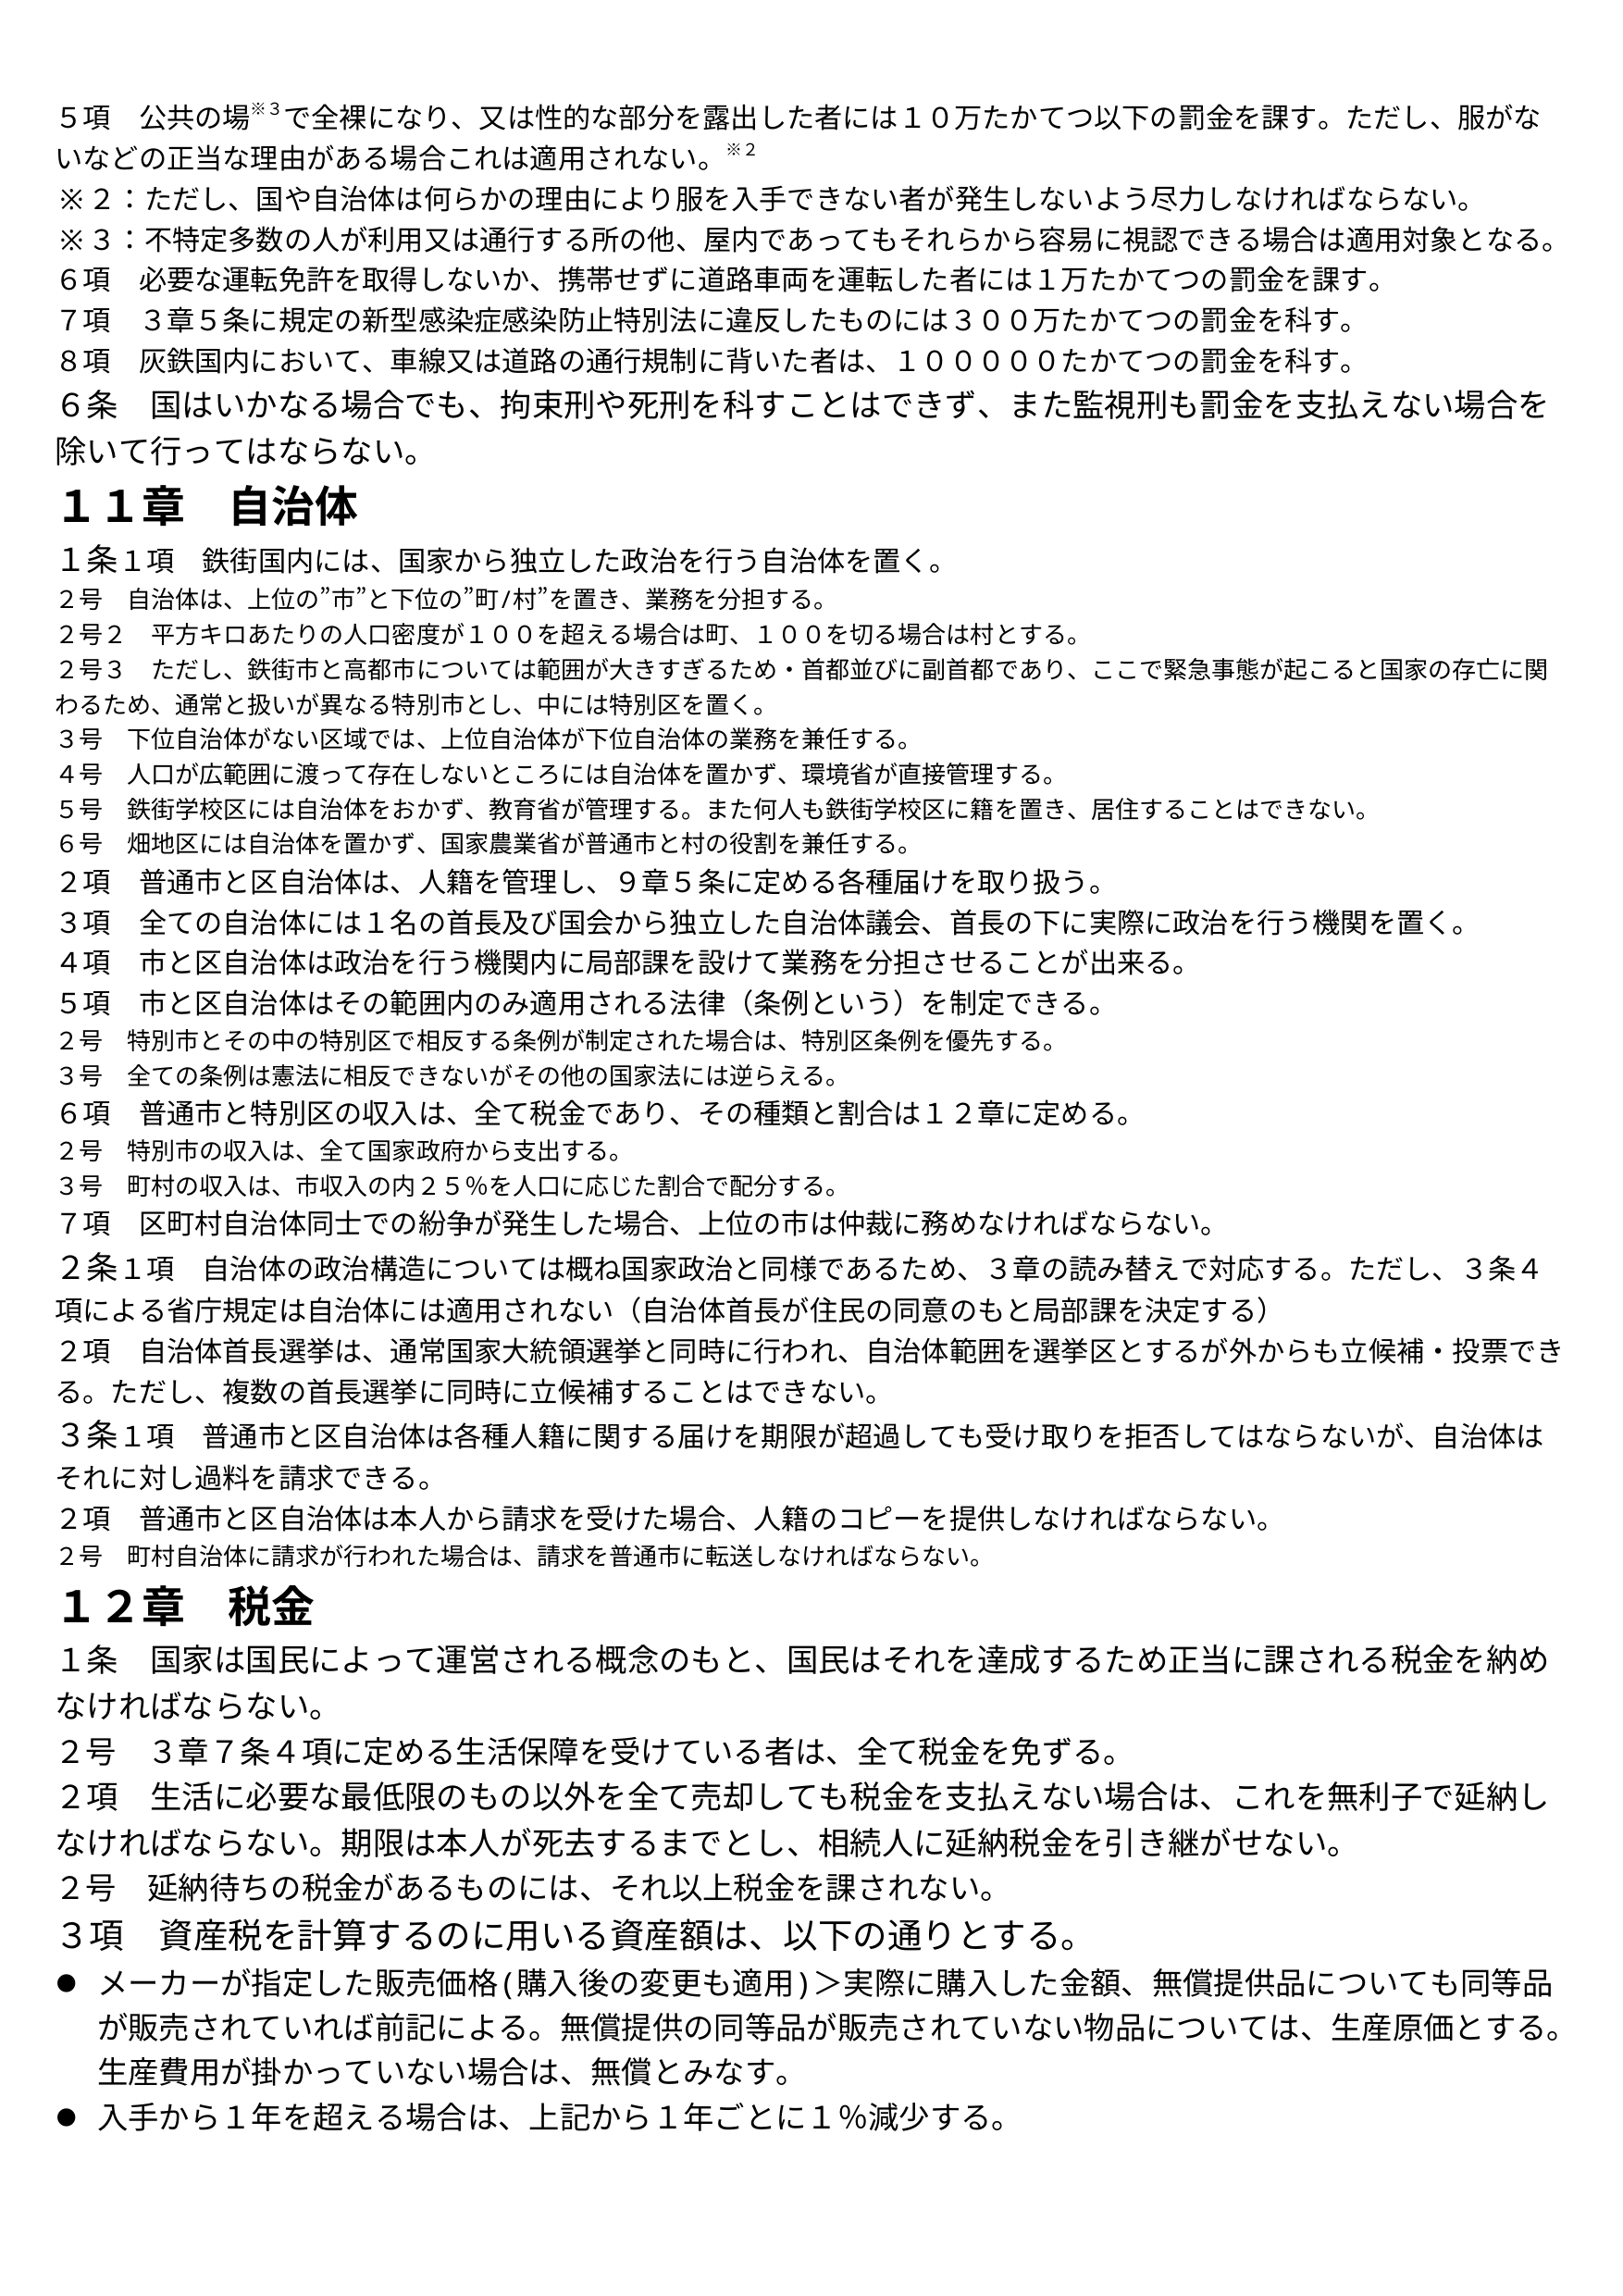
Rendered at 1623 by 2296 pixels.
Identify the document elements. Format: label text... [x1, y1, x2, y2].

text １条１項 鉄街国内には、国家から独立した政治を行う自治体を置く。 [55, 535, 1568, 580]
text ３条１項 普通市と区自治体は各種人籍に関する届けを期限が超過しても受け取りを拒否してはならないが、自治体はそれに対し過料を請求できる。 [55, 1410, 1568, 1496]
text ３号 全ての条例は憲法に相反できないがその他の国家法には逆らえる。 [55, 1057, 1568, 1092]
text ３項 全ての自治体には１名の首長及び国会から独立した自治体議会、首長の下に実際に政治を行う機関を置く。 [55, 900, 1568, 941]
text ２項 普通市と区自治体は本人から請求を受けた場合、人籍のコピーを提供しなければならない。 [55, 1496, 1568, 1537]
text １１章 自治体 [55, 472, 1568, 535]
text ６号 畑地区には自治体を置かず、国家農業省が普通市と村の役割を兼任する。 [55, 825, 1568, 860]
text ２号２ 平方キロあたりの人口密度が１００を超える場合は町、１００を切る場合は村とする。 [55, 615, 1568, 651]
text ６項 普通市と特別区の収入は、全て税金であり、その種類と割合は１２章に定める。 [55, 1092, 1568, 1132]
list 入手から１年を超える場合は、上記から１年ごとに１％減少する。 [55, 2092, 1568, 2138]
text ５号 鉄街学校区には自治体をおかず、教育省が管理する。また何人も鉄街学校区に籍を置き、居住することはできない。 [55, 790, 1568, 825]
text ７項 ３章５条に規定の新型感染症感染防止特別法に違反したものには３００万たかてつの罰金を科す。 [55, 299, 1568, 339]
text ３号 町村の収入は、市収入の内２５％を人口に応じた割合で配分する。 [55, 1167, 1568, 1202]
text ４項 市と区自治体は政治を行う機関内に局部課を設けて業務を分担させることが出来る。 [55, 941, 1568, 982]
text ７項 区町村自治体同士での紛争が発生した場合、上位の市は仲裁に務めなければならない。 [55, 1202, 1568, 1243]
text ２号 特別市とその中の特別区で相反する条例が制定された場合は、特別区条例を優先する。 [55, 1022, 1568, 1057]
text ５項 市と区自治体はその範囲内のみ適用される法律（条例という）を制定できる。 [55, 982, 1568, 1022]
text １条 国家は国民によって運営される概念のもと、国民はそれを達成するため正当に課される税金を納めなければならない。 [55, 1635, 1568, 1727]
text ２号 自治体は、上位の”市”と下位の”町/村”を置き、業務を分担する。 [55, 580, 1568, 615]
text ２号 延納待ちの税金があるものには、それ以上税金を課されない。 [55, 1864, 1568, 1908]
text ２項 自治体首長選挙は、通常国家大統領選挙と同時に行われ、自治体範囲を選挙区とするが外からも立候補・投票できる。ただし、複数の首長選挙に同時に立候補することはできない。 [55, 1329, 1568, 1410]
text ※２：ただし、国や自治体は何らかの理由により服を入手できない者が発生しないよう尽力しなければならない。 [55, 177, 1568, 217]
text ８項 灰鉄国内において、車線又は道路の通行規制に背いた者は、１０００００たかてつの罰金を科す。 [55, 339, 1568, 379]
text ６条 国はいかなる場合でも、拘束刑や死刑を科すことはできず、また監視刑も罰金を支払えない場合を除いて行ってはならない。 [55, 379, 1568, 472]
text ２号 特別市の収入は、全て国家政府から支出する。 [55, 1132, 1568, 1167]
text ２項 普通市と区自治体は、人籍を管理し、９章５条に定める各種届けを取り扱う。 [55, 860, 1568, 900]
text ２号 町村自治体に請求が行われた場合は、請求を普通市に転送しなければならない。 [55, 1537, 1568, 1572]
text ※３：不特定多数の人が利用又は通行する所の他、屋内であってもそれらから容易に視認できる場合は適用対象となる。 [55, 217, 1568, 258]
text １２章 税金 [55, 1572, 1568, 1635]
text ６項 必要な運転免許を取得しないか、携帯せずに道路車両を運転した者には１万たかてつの罰金を課す。 [55, 258, 1568, 299]
text ２項 生活に必要な最低限のもの以外を全て売却しても税金を支払えない場合は、これを無利子で延納しなければならない。期限は本人が死去するまでとし、相続人に延納税金を引き継がせない。 [55, 1771, 1568, 1864]
text ３号 下位自治体がない区域では、上位自治体が下位自治体の業務を兼任する。 [55, 720, 1568, 755]
text ２号３ ただし、鉄街市と高都市については範囲が大きすぎるため・首都並びに副首都であり、ここで緊急事態が起こると国家の存亡に関わるため、通常と扱いが異なる特別市とし、中には特別区を置く。 [55, 651, 1568, 720]
text ２条１項 自治体の政治構造については概ね国家政治と同様であるため、３章の読み替えで対応する。ただし、３条４項による省庁規定は自治体には適用されない（自治体首長が住民の同意のもと局部課を決定する） [55, 1243, 1568, 1329]
text ５項 公共の場※３で全裸になり、又は性的な部分を露出した者には１０万たかてつ以下の罰金を課す。ただし、服がないなどの正当な理由がある場合これは適用されない。※２ [55, 96, 1568, 177]
list メーカーが指定した販売価格(購入後の変更も適用)＞実際に購入した金額、無償提供品についても同等品が販売されていれば前記による。無償提供の同等品が販売されていない物品については、生産原価とする。生産費用が掛かっていない場合は、無償とみなす。 [55, 1959, 1568, 2092]
text ４号 人口が広範囲に渡って存在しないところには自治体を置かず、環境省が直接管理する。 [55, 755, 1568, 790]
text ３項 資産税を計算するのに用いる資産額は、以下の通りとする。 [55, 1908, 1568, 1959]
text ２号 ３章７条４項に定める生活保障を受けている者は、全て税金を免ずる。 [55, 1727, 1568, 1771]
